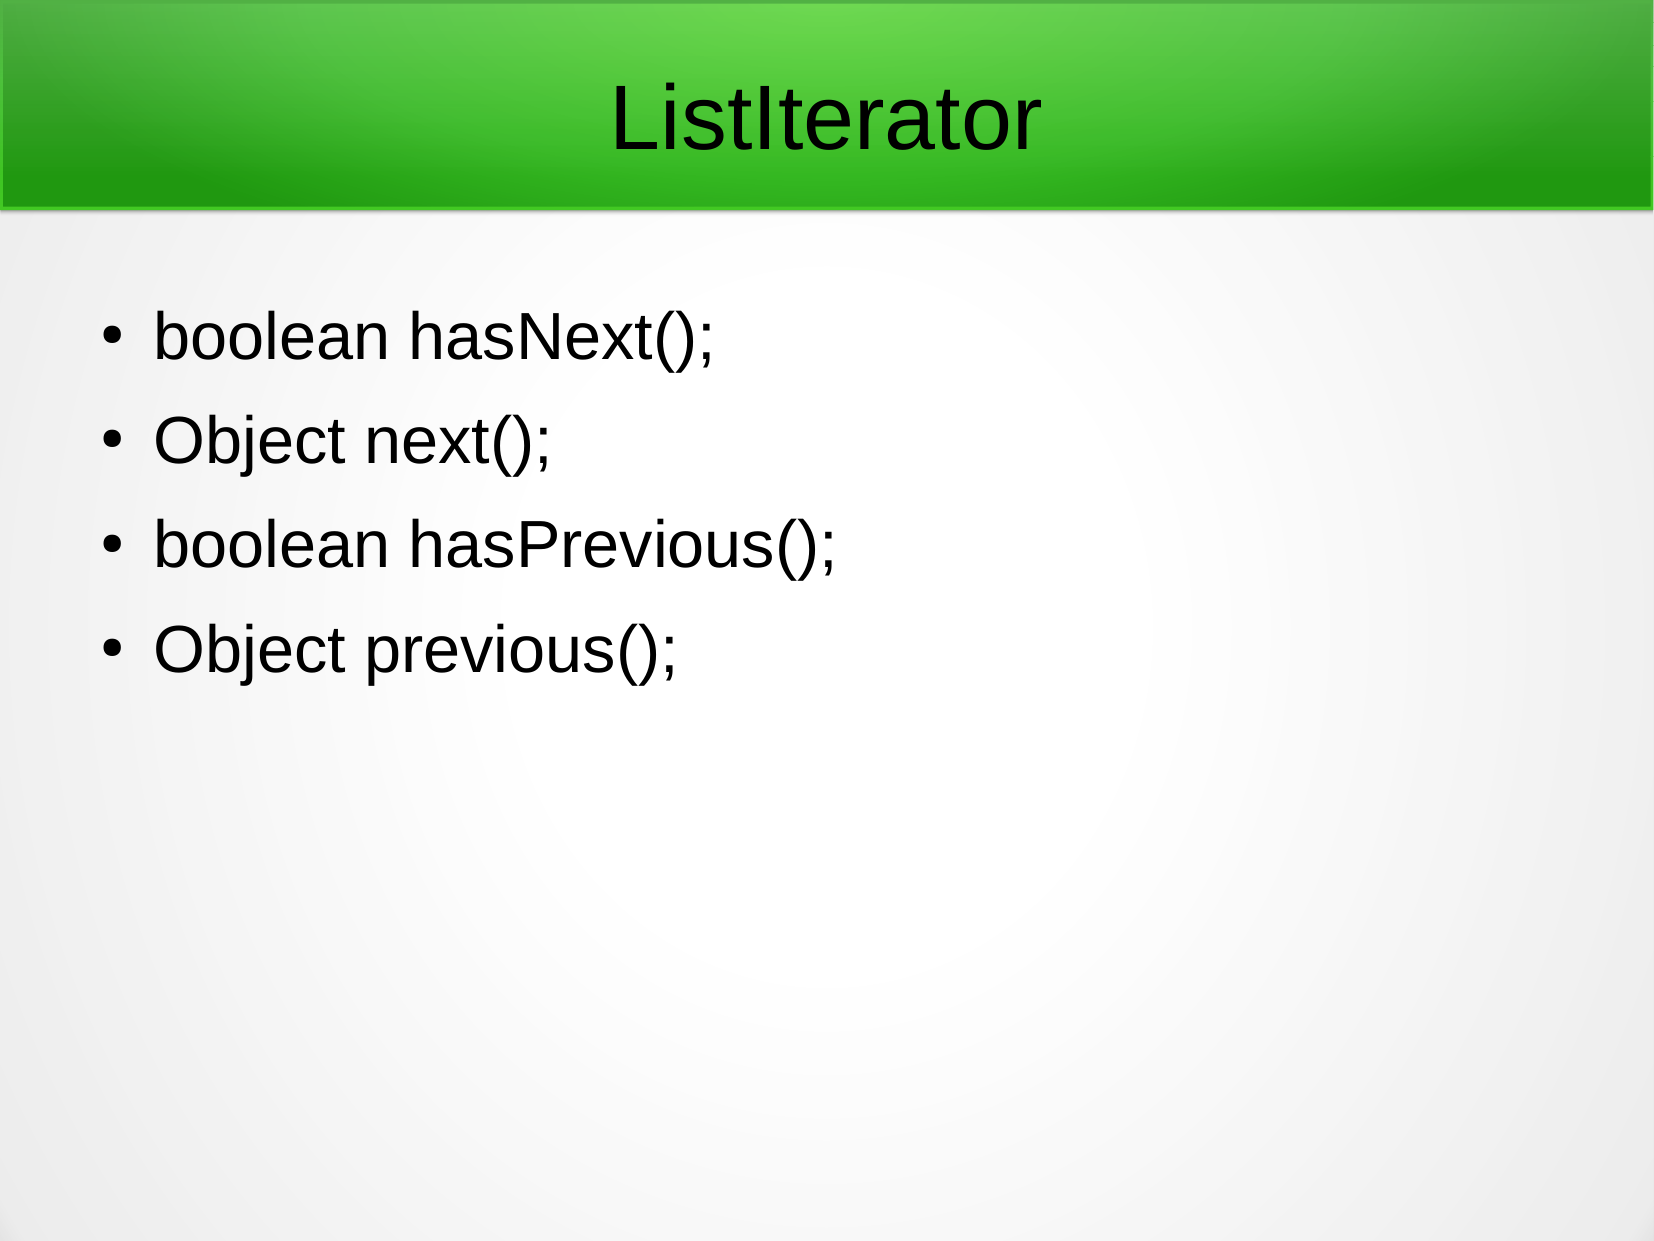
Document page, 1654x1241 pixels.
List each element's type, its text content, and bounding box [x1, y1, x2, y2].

list boolean hasNext(); Object next(); boolean hasPrevious(); Object previous(); [82, 299, 1571, 1019]
title ListIterator [82, 47, 1571, 189]
